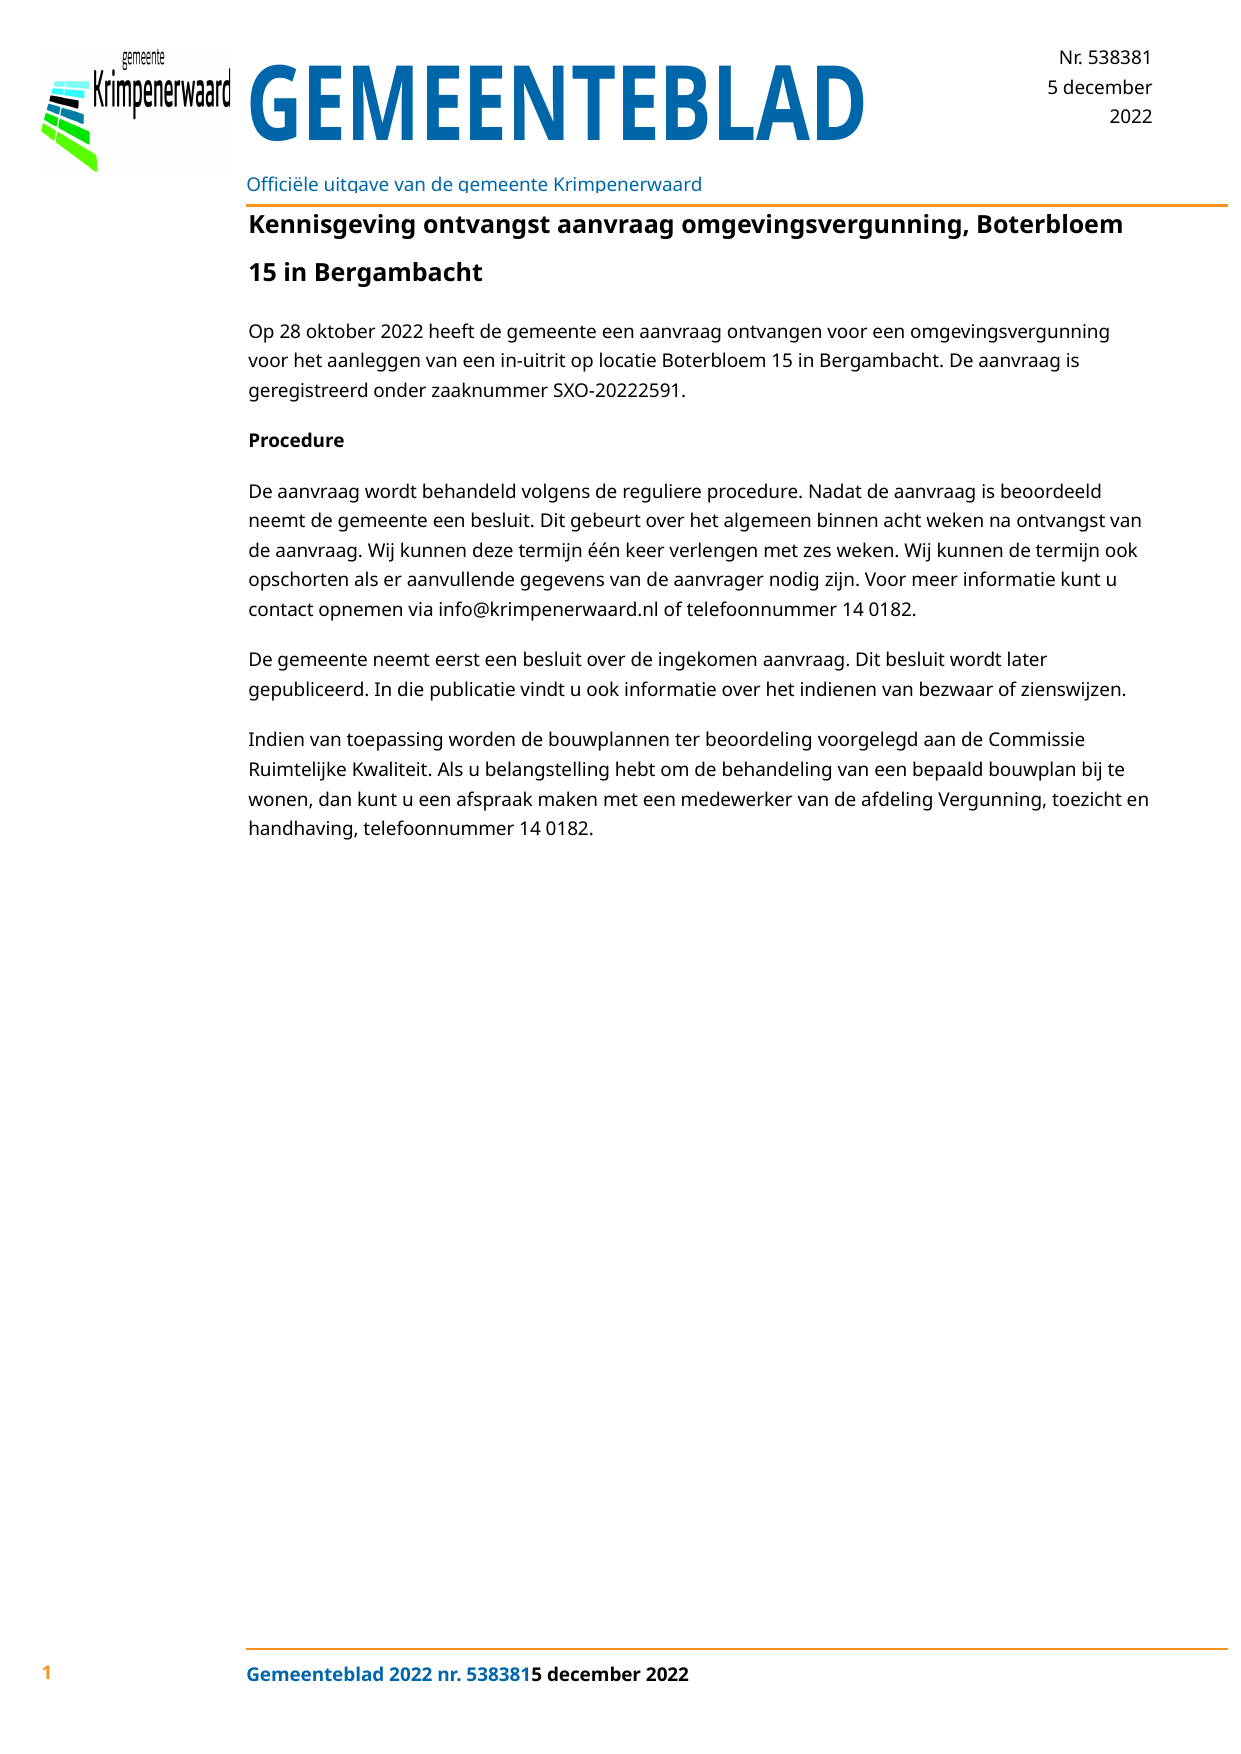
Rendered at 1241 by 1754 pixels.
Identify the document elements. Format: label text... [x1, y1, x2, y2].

text De gemeente neemt eerst een besluit over de ingekomen aanvraag. Dit besluit wordt later gepubliceerd. In die publicatie vindt u ook informatie over het indienen van bezwaar of zienswijzen. [248, 647, 1152, 702]
text Kennisgeving ontvangst aanvraag omgevingsvergunning, Boterbloem 15 in Bergambacht [248, 207, 1152, 288]
text De aanvraag wordt behandeld volgens de reguliere procedure. Nadat de aanvraag is beoordeeld neemt de gemeente een besluit. Dit gebeurt over het algemeen binnen acht weken na ontvangst van de aanvraag. Wij kunnen deze termijn één keer verlengen met zes weken. Wij kunnen de termijn ook opschorten als er aanvullende gegevens van de aanvrager nodig zijn. Voor meer informatie kunt u contact opnemen via info@krimpenerwaard.nl of telefoonnummer 14 0182. [248, 478, 1152, 622]
text Procedure [248, 427, 1152, 453]
text Op 28 oktober 2022 heeft de gemeente een aanvraag ontvangen voor een omgevingsvergunning voor het aanleggen van een in-uitrit op locatie Boterbloem 15 in Bergambacht. De aanvraag is geregistreerd onder zaaknummer SXO-20222591. [248, 318, 1152, 403]
text Indien van toepassing worden de bouwplannen ter beoordeling voorgelegd aan de Commissie Ruimtelijke Kwaliteit. Als u belangstelling hebt om de behandeling van een bepaald bouwplan bij te wonen, dan kunt u een afspraak maken met een medewerker van de afdeling Vergunning, toezicht en handhaving, telefoonnummer 14 0182. [248, 727, 1152, 841]
picture [41, 47, 231, 172]
